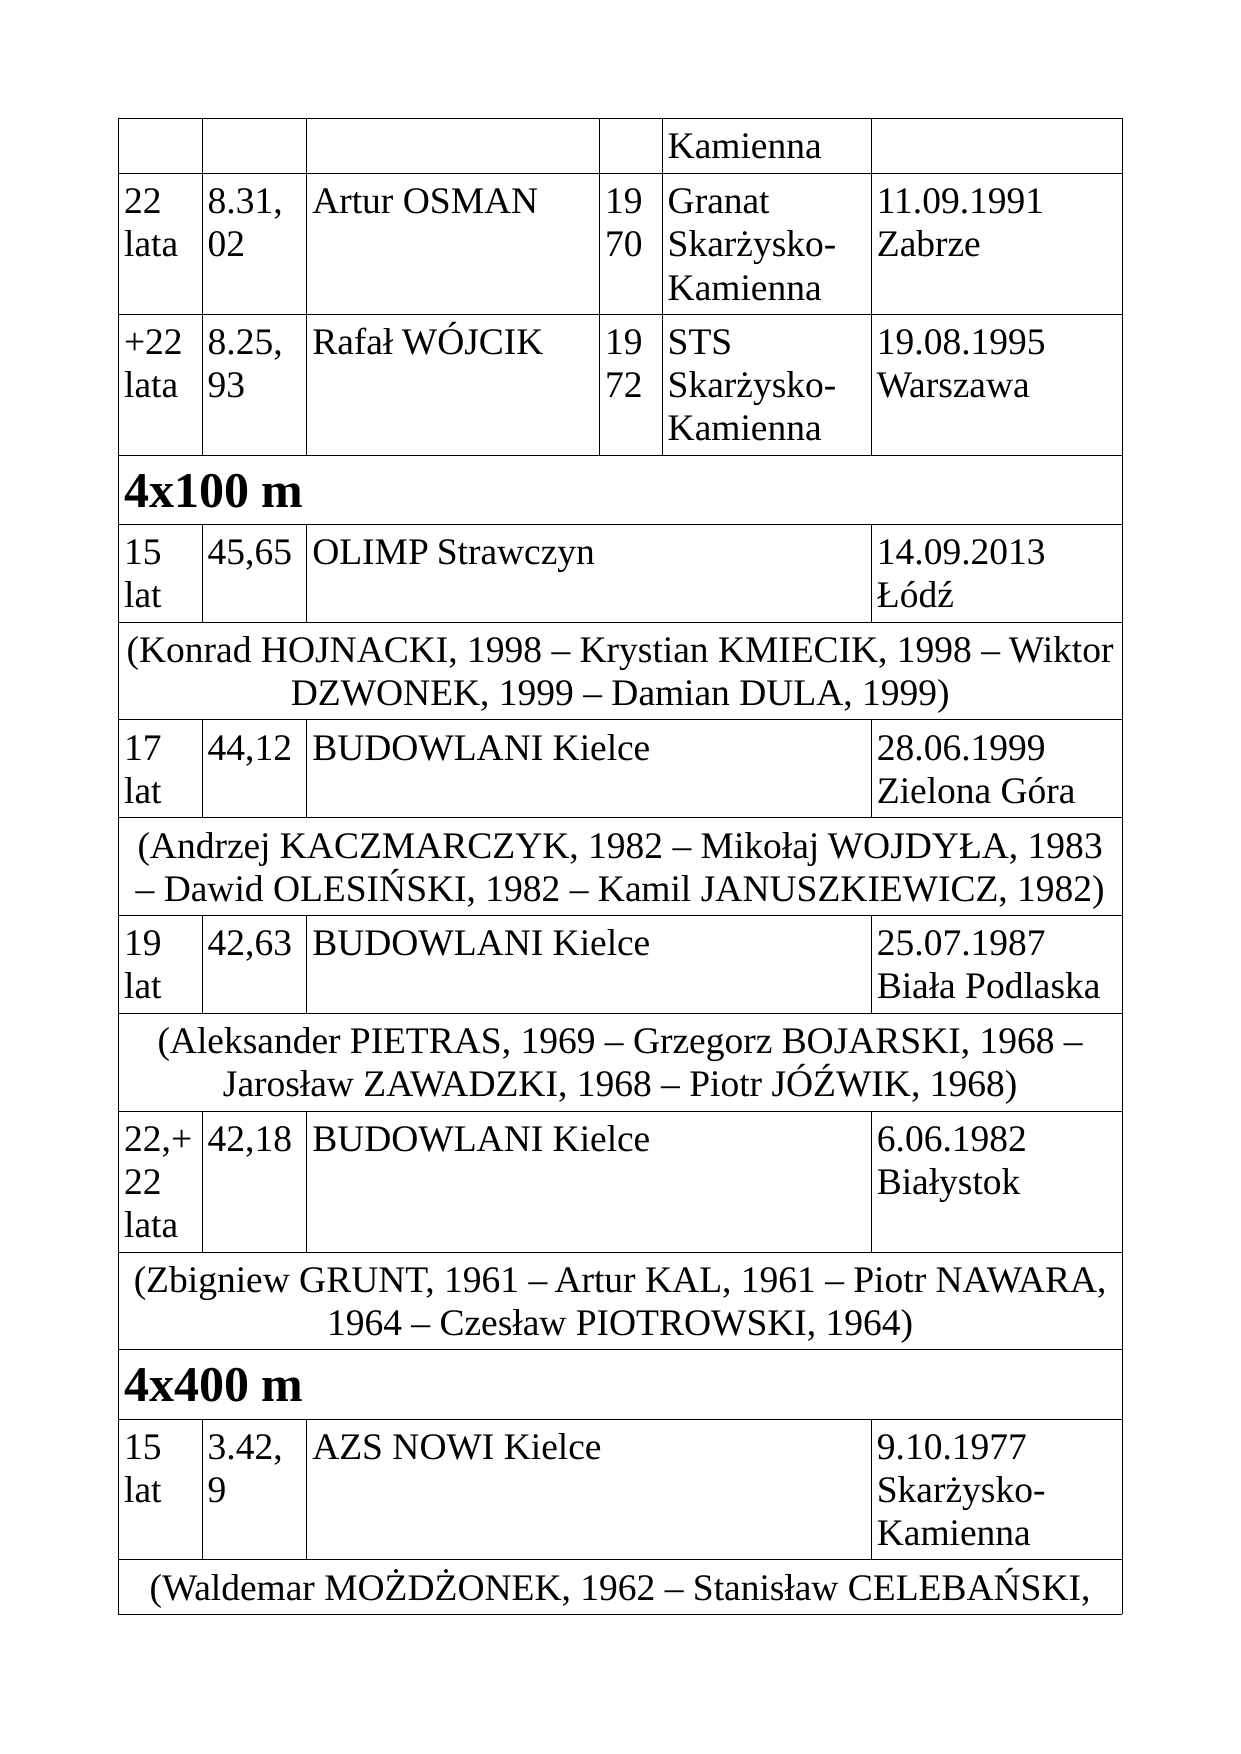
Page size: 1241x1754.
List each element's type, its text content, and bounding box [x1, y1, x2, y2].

table_cell STS Skarżysko-Kamienna [663, 315, 871, 455]
table_cell 42,63 [203, 916, 306, 1013]
table_cell 8.31,02 [203, 174, 306, 314]
table_cell 1970 [600, 174, 662, 314]
table_cell BUDOWLANI Kielce [307, 720, 871, 817]
table_cell (Konrad HOJNACKI, 1998 – Krystian KMIECIK, 1998 – Wiktor DZWONEK, 1999 – Damian DULA, 1999) [119, 623, 1122, 719]
table_cell 1972 [600, 315, 662, 455]
table_cell 22 lata [119, 174, 202, 314]
table_cell 3.42,9 [203, 1420, 306, 1559]
table_cell 6.06.1982 Białystok [872, 1112, 1122, 1252]
table_cell (Aleksander PIETRAS, 1969 – Grzegorz BOJARSKI, 1968 – Jarosław ZAWADZKI, 1968 – Piotr JÓŹWIK, 1968) [119, 1014, 1122, 1111]
table_cell BUDOWLANI Kielce [307, 1112, 871, 1252]
table_cell AZS NOWI Kielce [307, 1420, 871, 1559]
table_cell 4x400 m [119, 1350, 1122, 1418]
table_cell 42,18 [203, 1112, 306, 1252]
table_cell 44,12 [203, 720, 306, 817]
table_cell [872, 119, 1122, 173]
table_cell 15 lat [119, 525, 202, 622]
table_cell +22 lata [119, 315, 202, 455]
table_cell 25.07.1987 Biała Podlaska [872, 916, 1122, 1013]
table_cell 45,65 [203, 525, 306, 622]
table_cell (Waldemar MOŻDŻONEK, 1962 – Stanisław CELEBAŃSKI, [119, 1560, 1122, 1614]
table_cell 14.09.2013 Łódź [872, 525, 1122, 622]
table_cell 19 lat [119, 916, 202, 1013]
table_cell 28.06.1999 Zielona Góra [872, 720, 1122, 817]
table_cell 19.08.1995 Warszawa [872, 315, 1122, 455]
table_cell [203, 119, 306, 173]
table_cell (Zbigniew GRUNT, 1961 – Artur KAL, 1961 – Piotr NAWARA, 1964 – Czesław PIOTROWSKI, 1964) [119, 1253, 1122, 1349]
table_cell 17 lat [119, 720, 202, 817]
table_cell Kamienna [663, 119, 871, 173]
table_cell [307, 119, 599, 173]
table_cell [600, 119, 662, 173]
table_cell 9.10.1977 Skarżysko-Kamienna [872, 1420, 1122, 1559]
table_cell (Andrzej KACZMARCZYK, 1982 – Mikołaj WOJDYŁA, 1983 – Dawid OLESIŃSKI, 1982 – Kamil JANUSZKIEWICZ, 1982) [119, 818, 1122, 915]
table_cell 15 lat [119, 1420, 202, 1559]
table_cell 4x100 m [119, 456, 1122, 524]
table_cell [119, 119, 202, 173]
table_cell Granat Skarżysko-Kamienna [663, 174, 871, 314]
table_cell BUDOWLANI Kielce [307, 916, 871, 1013]
table_cell 8.25,93 [203, 315, 306, 455]
table_cell OLIMP Strawczyn [307, 525, 871, 622]
table_cell 22,+22 lata [119, 1112, 202, 1252]
table_cell Artur OSMAN [307, 174, 599, 314]
table_cell Rafał WÓJCIK [307, 315, 599, 455]
table_cell 11.09.1991 Zabrze [872, 174, 1122, 314]
